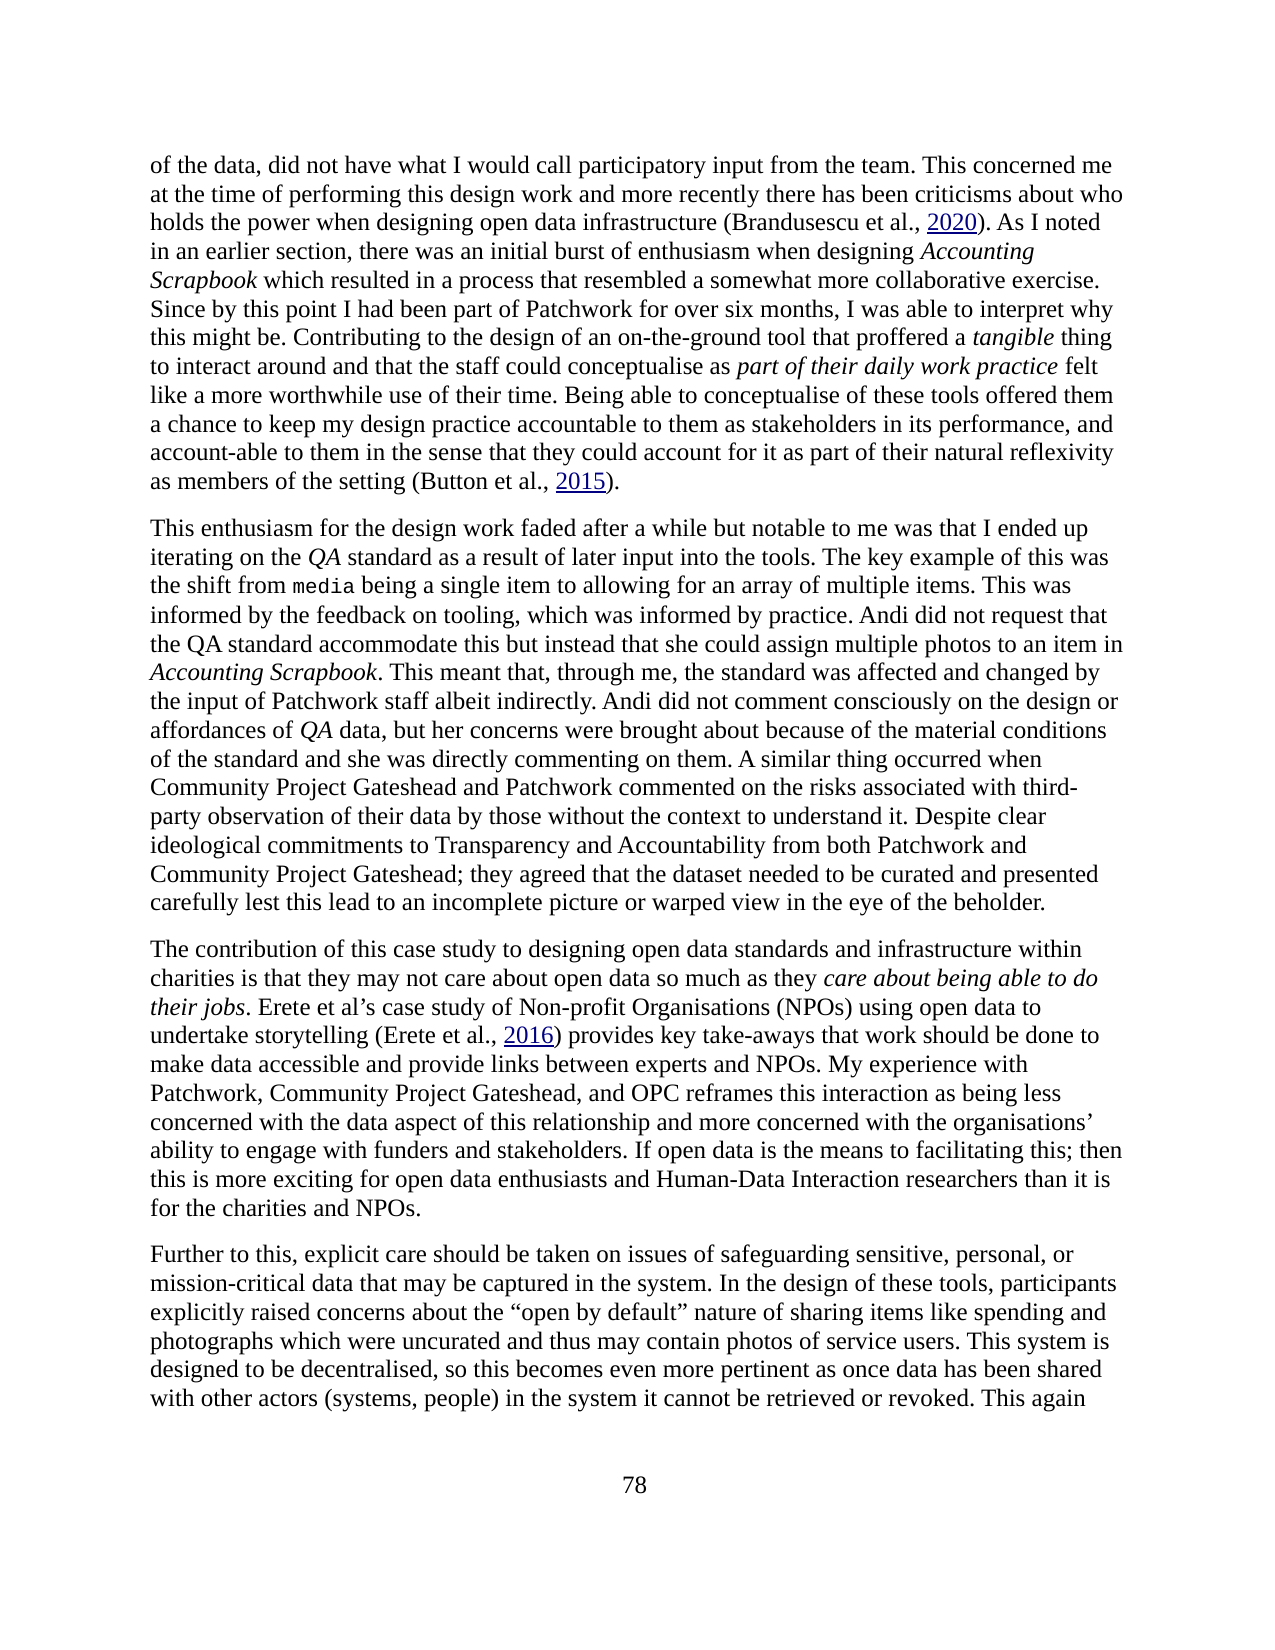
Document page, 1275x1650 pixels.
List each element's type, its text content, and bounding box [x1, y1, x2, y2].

text The contribution of this case study to designing open data standards and infrastructure within charities is that they may not care about open data so much as they care about being able to do their jobs. Erete et al’s case study of Non-profit Organisations (NPOs) using open data to undertake storytelling (Erete et al., 2016) provides key take-aways that work should be done to make data accessible and provide links between experts and NPOs. My experience with Patchwork, Community Project Gateshead, and OPC reframes this interaction as being less concerned with the data aspect of this relationship and more concerned with the organisations’ ability to engage with funders and stakeholders. If open data is the means to facilitating this; then this is more exciting for open data enthusiasts and Human-Data Interaction researchers than it is for the charities and NPOs. [150, 934, 1125, 1222]
text of the data, did not have what I would call participatory input from the team. This concerned me at the time of performing this design work and more recently there has been criticisms about who holds the power when designing open data infrastructure (Brandusescu et al., 2020). As I noted in an earlier section, there was an initial burst of enthusiasm when designing Accounting Scrapbook which resulted in a process that resembled a somewhat more collaborative exercise. Since by this point I had been part of Patchwork for over six months, I was able to interpret why this might be. Contributing to the design of an on-the-ground tool that proffered a tangible thing to interact around and that the staff could conceptualise as part of their daily work practice felt like a more worthwhile use of their time. Being able to conceptualise of these tools offered them a chance to keep my design practice accountable to them as stakeholders in its performance, and account-able to them in the sense that they could account for it as part of their natural reflexivity as members of the setting (Button et al., 2015). [150, 150, 1125, 495]
text This enthusiasm for the design work faded after a while but notable to me was that I ended up iterating on the QA standard as a result of later input into the tools. The key example of this was the shift from media being a single item to allowing for an array of multiple items. This was informed by the feedback on tooling, which was informed by practice. Andi did not request that the QA standard accommodate this but instead that she could assign multiple photos to an item in Accounting Scrapbook. This meant that, through me, the standard was affected and changed by the input of Patchwork staff albeit indirectly. Andi did not comment consciously on the design or affordances of QA data, but her concerns were brought about because of the material conditions of the standard and she was directly commenting on them. A similar thing occurred when Community Project Gateshead and Patchwork commented on the risks associated with third-party observation of their data by those without the context to understand it. Despite clear ideological commitments to Transparency and Accountability from both Patchwork and Community Project Gateshead; they agreed that the dataset needed to be curated and presented carefully lest this lead to an incomplete picture or warped view in the eye of the beholder. [150, 513, 1125, 916]
text Further to this, explicit care should be taken on issues of safeguarding sensitive, personal, or mission-critical data that may be captured in the system. In the design of these tools, participants explicitly raised concerns about the “open by default” nature of sharing items like spending and photographs which were uncurated and thus may contain photos of service users. This system is designed to be decentralised, so this becomes even more pertinent as once data has been shared with other actors (systems, people) in the system it cannot be retrieved or revoked. This again [150, 1239, 1125, 1412]
